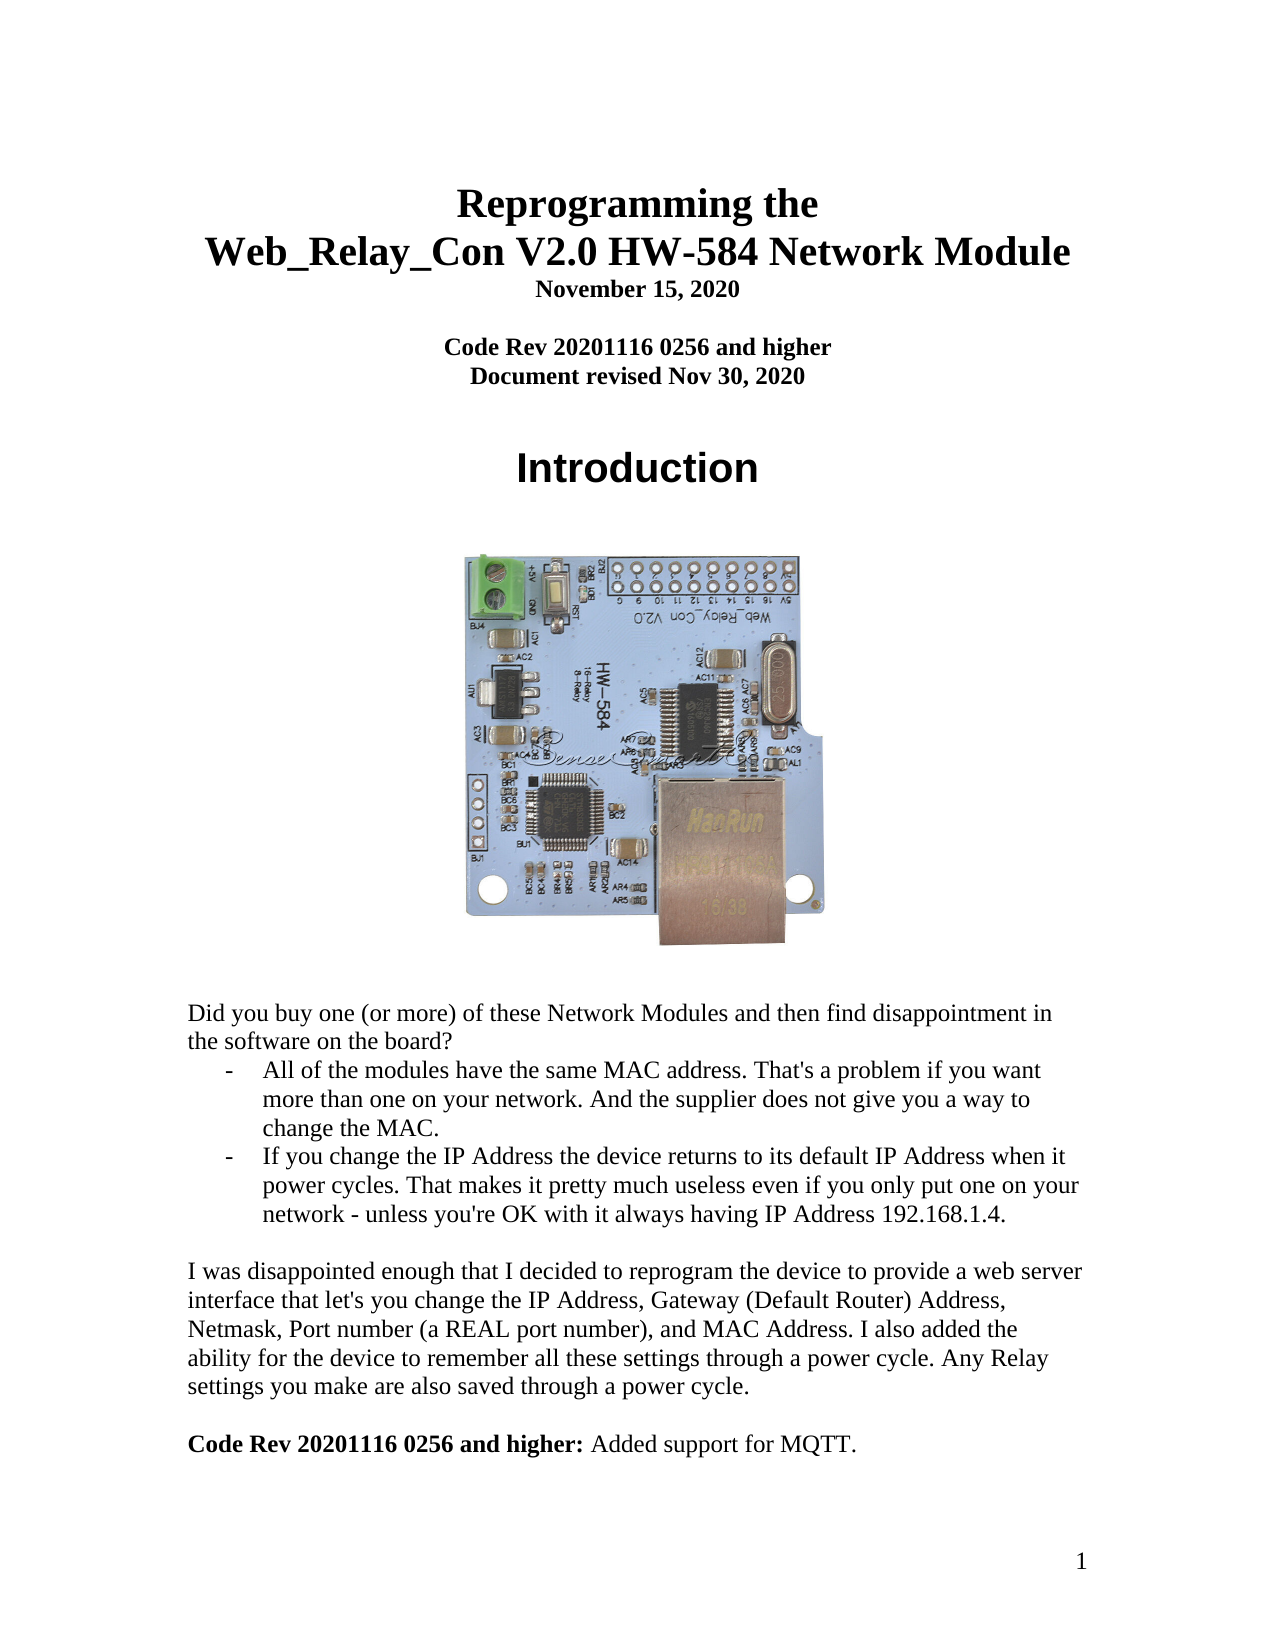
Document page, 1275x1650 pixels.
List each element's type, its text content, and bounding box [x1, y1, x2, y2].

text November 15, 2020 [187, 274, 1087, 303]
list If you change the IP Address the device returns to its default IP Address when it power cycles. That makes it pretty much useless even if you only put one on your network - unless you're OK with it always having IP Address 192.168.1.4. [225, 1141, 1087, 1228]
subtitle Introduction [187, 443, 1087, 491]
text Code Rev 20201116 0256 and higher: Added support for MQTT. [187, 1429, 1087, 1458]
text Reprogramming the [187, 179, 1087, 227]
text Document revised Nov 30, 2020 [187, 361, 1087, 389]
list All of the modules have the same MAC address. That's a problem if you want more than one on your network. And the supplier does not give you a way to change the MAC. [225, 1055, 1087, 1141]
picture [387, 497, 888, 998]
text I was disappointed enough that I decided to reprogram the device to provide a web server interface that let's you change the IP Address, Gateway (Default Router) Address, Netmask, Port number (a REAL port number), and MAC Address. I also added the ability for the device to remember all these settings through a power cycle. Any Relay settings you make are also saved through a power cycle. [187, 1256, 1087, 1400]
text Did you buy one (or more) of these Network Modules and then find disappointment in the software on the board? [187, 998, 1087, 1055]
text Code Rev 20201116 0256 and higher [187, 332, 1087, 361]
text Web_Relay_Con V2.0 HW-584 Network Module [187, 227, 1087, 274]
